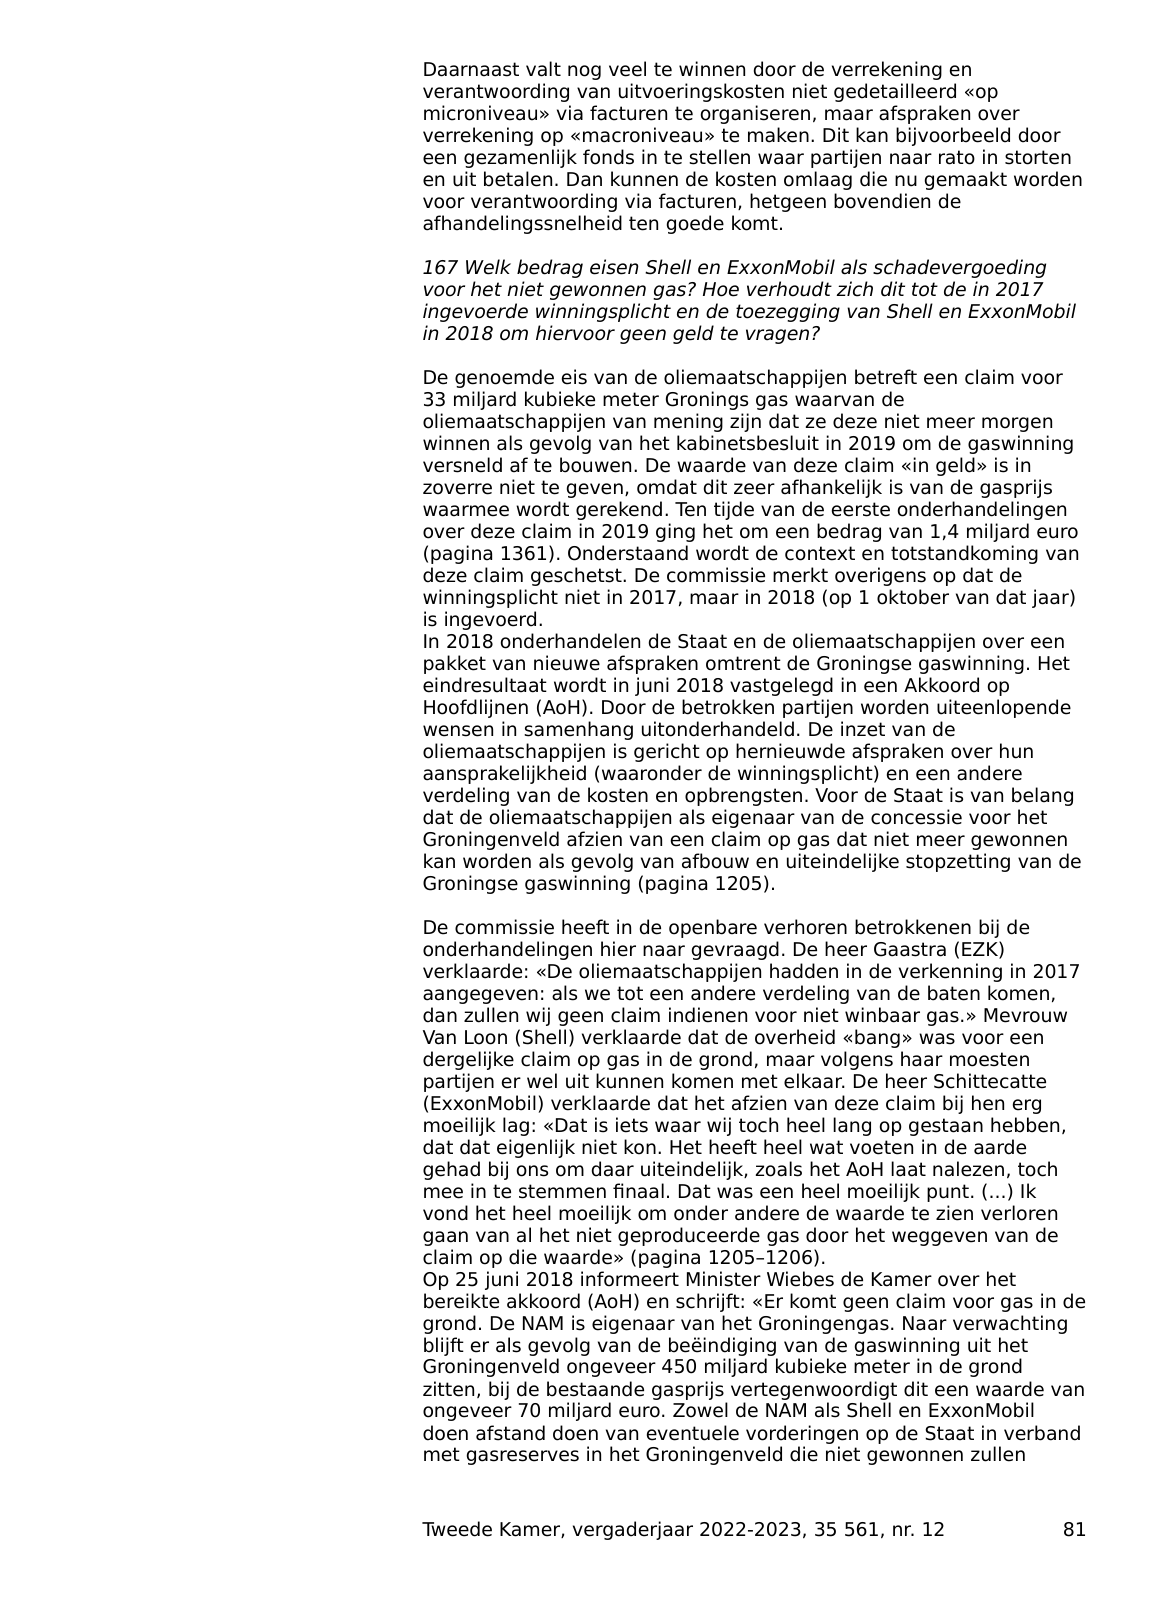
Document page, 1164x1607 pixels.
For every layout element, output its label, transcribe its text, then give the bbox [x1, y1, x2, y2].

subtitle 167 Welk bedrag eisen Shell en ExxonMobil als schadevergoeding voor het niet gewonnen gas? Hoe verhoudt zich dit tot de in 2017 ingevoerde winningsplicht en de toezegging van Shell en ExxonMobil in 2018 om hiervoor geen geld te vragen? [422, 257, 1087, 345]
text Op 25 juni 2018 informeert Minister Wiebes de Kamer over het bereikte akkoord (AoH) en schrijft: «Er komt geen claim voor gas in de grond. De NAM is eigenaar van het Groningengas. Naar verwachting blijft er als gevolg van de beëindiging van de gaswinning uit het Groningenveld ongeveer 450 miljard kubieke meter in de grond zitten, bij de bestaande gasprijs vertegenwoordigt dit een waarde van ongeveer 70 miljard euro. Zowel de NAM als Shell en ExxonMobil doen afstand doen van eventuele vorderingen op de Staat in verband met gasreserves in het Groningenveld die niet gewonnen zullen [422, 1268, 1087, 1466]
text De commissie heeft in de openbare verhoren betrokkenen bij de onderhandelingen hier naar gevraagd. De heer Gaastra (EZK) verklaarde: «De oliemaatschappijen hadden in de verkenning in 2017 aangegeven: als we tot een andere verdeling van de baten komen, dan zullen wij geen claim indienen voor niet winbaar gas.» Mevrouw Van Loon (Shell) verklaarde dat de overheid «bang» was voor een dergelijke claim op gas in de grond, maar volgens haar moesten partijen er wel uit kunnen komen met elkaar. De heer Schittecatte (ExxonMobil) verklaarde dat het afzien van deze claim bij hen erg moeilijk lag: «Dat is iets waar wij toch heel lang op gestaan hebben, dat dat eigenlijk niet kon. Het heeft heel wat voeten in de aarde gehad bij ons om daar uiteindelijk, zoals het AoH laat nalezen, toch mee in te stemmen finaal. Dat was een heel moeilijk punt. (...) Ik vond het heel moeilijk om onder andere de waarde te zien verloren gaan van al het niet geproduceerde gas door het weggeven van de claim op die waarde» (pagina 1205–1206). [422, 917, 1087, 1268]
text In 2018 onderhandelen de Staat en de oliemaatschappijen over een pakket van nieuwe afspraken omtrent de Groningse gaswinning. Het eindresultaat wordt in juni 2018 vastgelegd in een Akkoord op Hoofdlijnen (AoH). Door de betrokken partijen worden uiteenlopende wensen in samenhang uitonderhandeld. De inzet van de oliemaatschappijen is gericht op hernieuwde afspraken over hun aansprakelijkheid (waaronder de winningsplicht) en een andere verdeling van de kosten en opbrengsten. Voor de Staat is van belang dat de oliemaatschappijen als eigenaar van de concessie voor het Groningenveld afzien van een claim op gas dat niet meer gewonnen kan worden als gevolg van afbouw en uiteindelijke stopzetting van de Groningse gaswinning (pagina 1205). [422, 631, 1087, 895]
text De genoemde eis van de oliemaatschappijen betreft een claim voor 33 miljard kubieke meter Gronings gas waarvan de oliemaatschappijen van mening zijn dat ze deze niet meer morgen winnen als gevolg van het kabinetsbesluit in 2019 om de gaswinning versneld af te bouwen. De waarde van deze claim «in geld» is in zoverre niet te geven, omdat dit zeer afhankelijk is van de gasprijs waarmee wordt gerekend. Ten tijde van de eerste onderhandelingen over deze claim in 2019 ging het om een bedrag van 1,4 miljard euro (pagina 1361). Onderstaand wordt de context en totstandkoming van deze claim geschetst. De commissie merkt overigens op dat de winningsplicht niet in 2017, maar in 2018 (op 1 oktober van dat jaar) is ingevoerd. [422, 367, 1087, 631]
text Daarnaast valt nog veel te winnen door de verrekening en verantwoording van uitvoeringskosten niet gedetailleerd «op microniveau» via facturen te organiseren, maar afspraken over verrekening op «macroniveau» te maken. Dit kan bijvoorbeeld door een gezamenlijk fonds in te stellen waar partijen naar rato in storten en uit betalen. Dan kunnen de kosten omlaag die nu gemaakt worden voor verantwoording via facturen, hetgeen bovendien de afhandelingssnelheid ten goede komt. [422, 59, 1087, 235]
